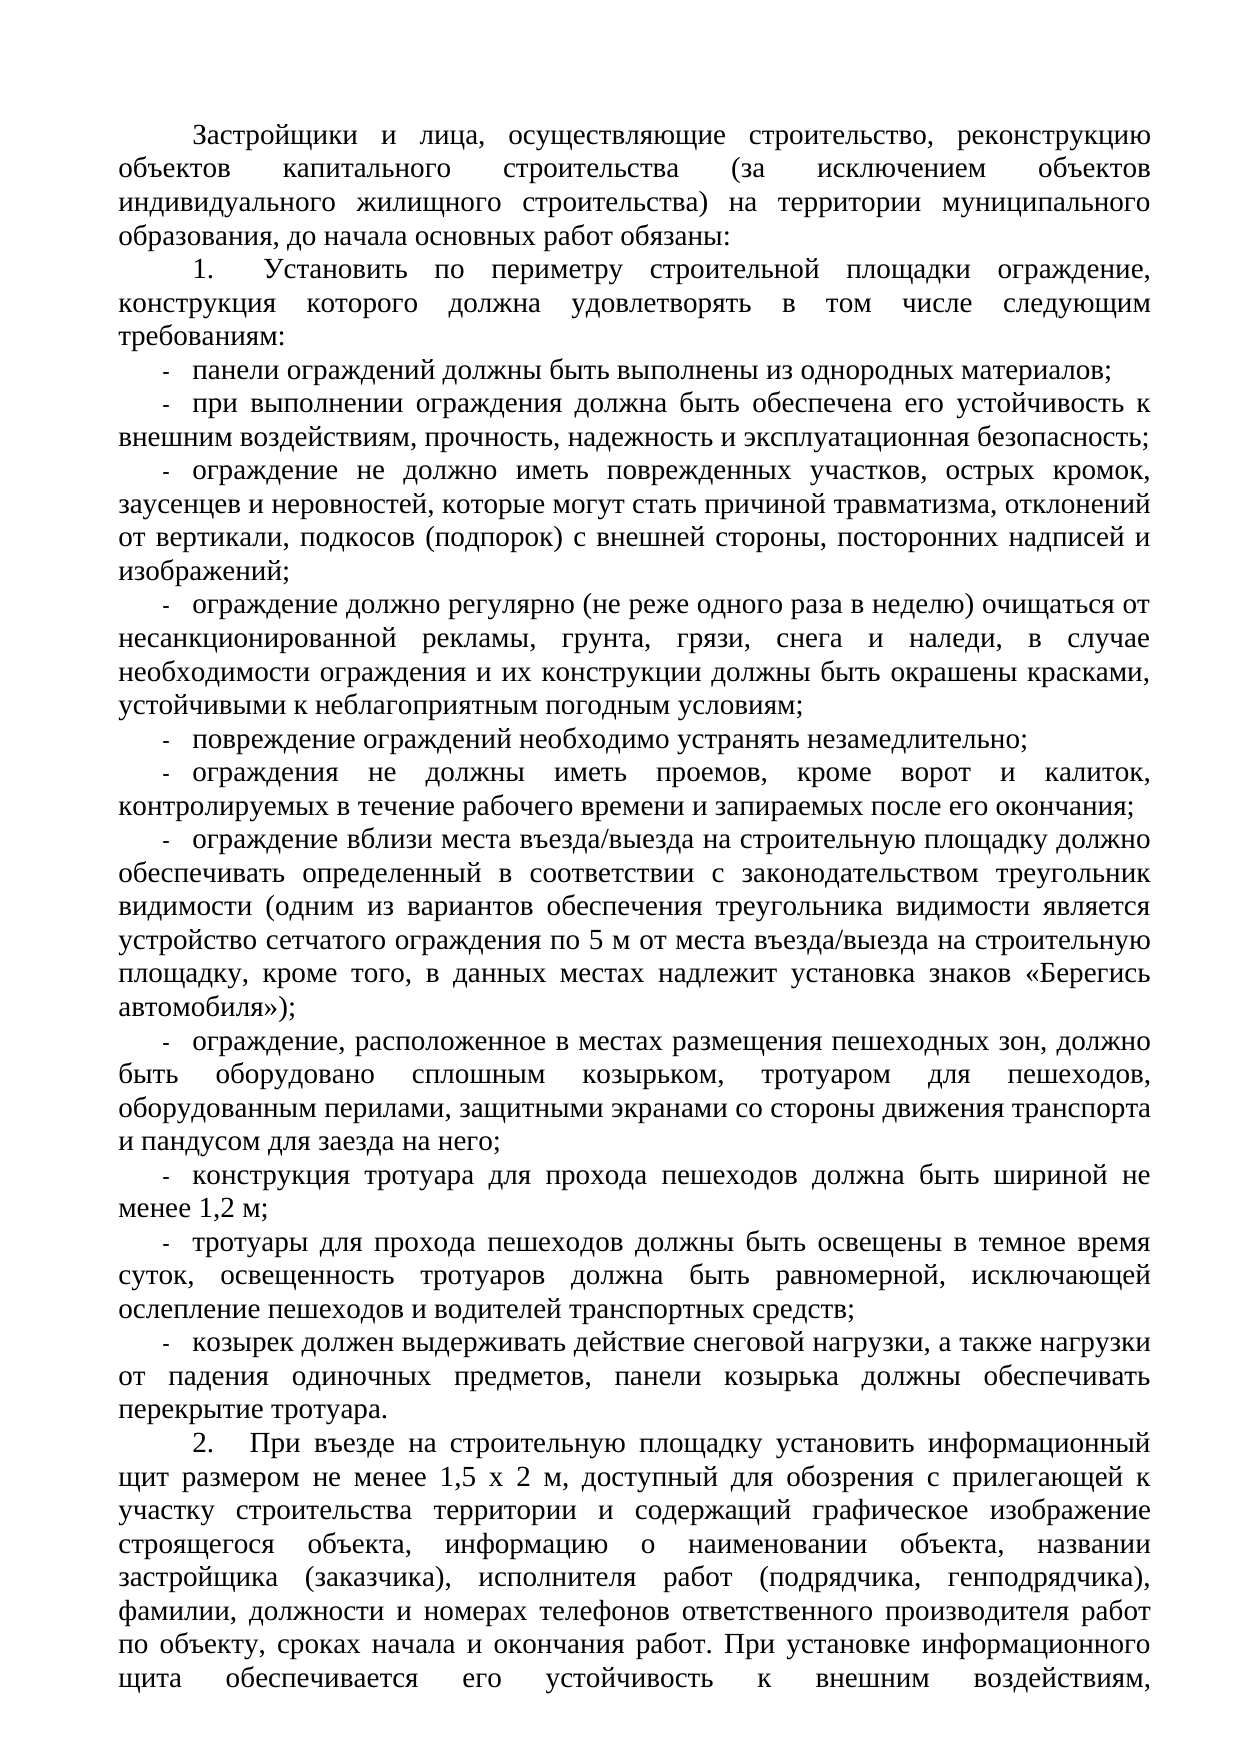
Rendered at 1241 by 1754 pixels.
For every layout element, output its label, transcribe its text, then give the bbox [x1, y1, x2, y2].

list повреждение ограждений необходимо устранять незамедлительно; [118, 721, 1152, 754]
list ограждение вблизи места въезда/выезда на строительную площадку должно обеспечивать определенный в соответствии с законодательством треугольник видимости (одним из вариантов обеспечения треугольника видимости является устройство сетчатого ограждения по 5 м от места въезда/выезда на строительную площадку, кроме того, в данных местах надлежит установка знаков «Берегись автомобиля»); [118, 821, 1152, 1023]
list ограждение должно регулярно (не реже одного раза в неделю) очищаться от несанкционированной рекламы, грунта, грязи, снега и наледи, в случае необходимости ограждения и их конструкции должны быть окрашены красками, устойчивыми к неблагоприятным погодным условиям; [118, 587, 1152, 721]
list конструкция тротуара для прохода пешеходов должна быть шириной не менее 1,2 м; [118, 1157, 1152, 1224]
list При въезде на строительную площадку установить информационный щит размером не менее 1,5 x 2 м, доступный для обозрения с прилегающей к участку строительства территории и содержащий графическое изображение строящегося объекта, информацию о наименовании объекта, названии застройщика (заказчика), исполнителя работ (подрядчика, генподрядчика), фамилии, должности и номерах телефонов ответственного производителя работ по объекту, сроках начала и окончания работ. При установке информационного щита обеспечивается его устойчивость к внешним воздействиям, [118, 1425, 1152, 1693]
list козырек должен выдерживать действие снеговой нагрузки, а также нагрузки от падения одиночных предметов, панели козырька должны обеспечивать перекрытие тротуара. [118, 1324, 1152, 1425]
list при выполнении ограждения должна быть обеспечена его устойчивость к внешним воздействиям, прочность, надежность и эксплуатационная безопасность; [118, 385, 1152, 452]
list панели ограждений должны быть выполнены из однородных материалов; [118, 352, 1152, 385]
list Установить по периметру строительной площадки ограждение, конструкция которого должна удовлетворять в том числе следующим требованиям: [118, 251, 1152, 352]
list ограждения не должны иметь проемов, кроме ворот и калиток, контролируемых в течение рабочего времени и запираемых после его окончания; [118, 754, 1152, 821]
list ограждение, расположенное в местах размещения пешеходных зон, должно быть оборудовано сплошным козырьком, тротуаром для пешеходов, оборудованным перилами, защитными экранами со стороны движения транспорта и пандусом для заезда на него; [118, 1023, 1152, 1157]
list ограждение не должно иметь поврежденных участков, острых кромок, заусенцев и неровностей, которые могут стать причиной травматизма, отклонений от вертикали, подкосов (подпорок) с внешней стороны, посторонних надписей и изображений; [118, 452, 1152, 587]
text Застройщики и лица, осуществляющие строительство, реконструкцию объектов капитального строительства (за исключением объектов индивидуального жилищного строительства) на территории муниципального образования, до начала основных работ обязаны: [118, 117, 1152, 251]
list тротуары для прохода пешеходов должны быть освещены в темное время суток, освещенность тротуаров должна быть равномерной, исключающей ослепление пешеходов и водителей транспортных средств; [118, 1224, 1152, 1324]
